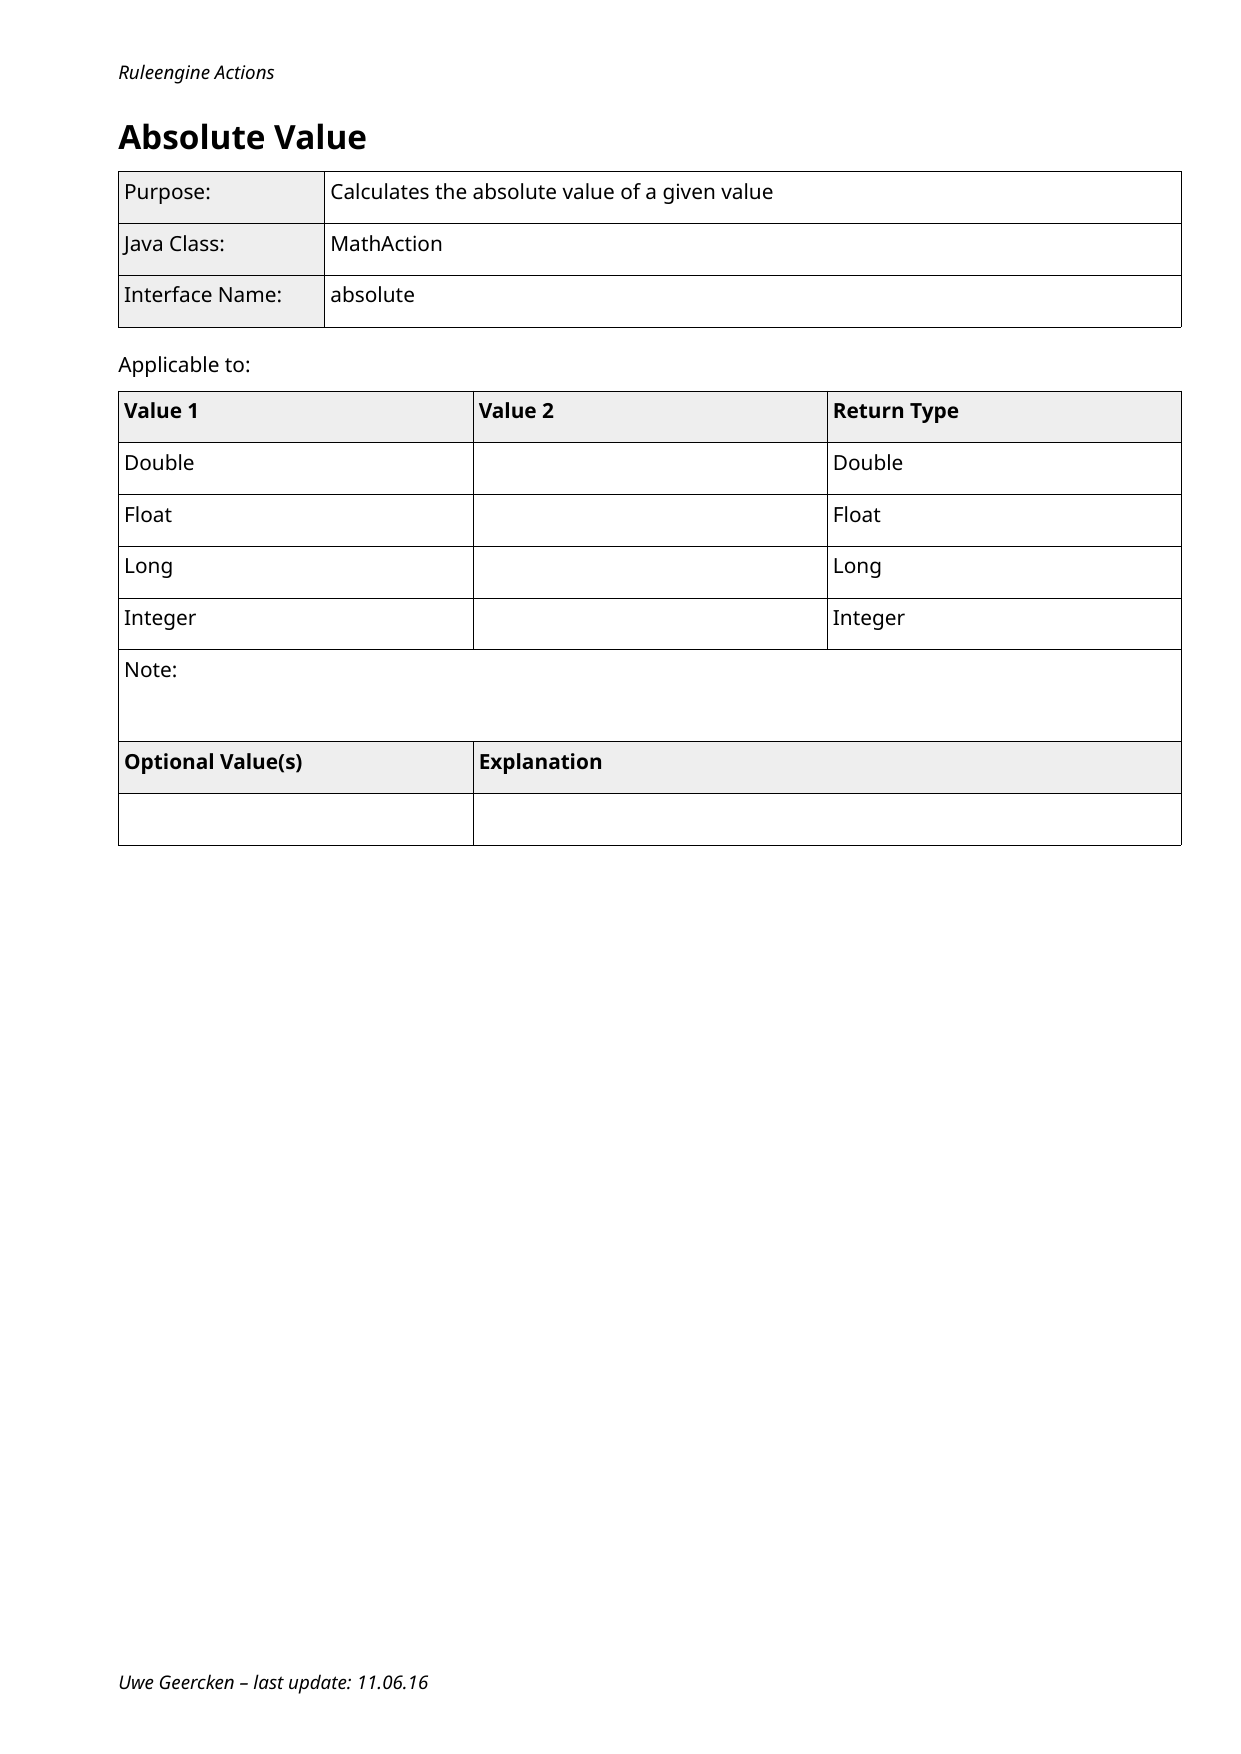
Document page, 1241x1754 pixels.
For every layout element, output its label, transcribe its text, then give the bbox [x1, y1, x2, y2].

table_cell Integer [119, 599, 473, 649]
table_cell MathAction [325, 224, 1181, 275]
table_cell Integer [828, 599, 1181, 649]
table_cell Double [119, 443, 473, 494]
table_header Value 1 [119, 392, 473, 442]
table_cell Java Class: [119, 224, 324, 275]
table_header Purpose: [119, 172, 324, 223]
table_cell [474, 794, 1181, 845]
table_header Value 2 [474, 392, 827, 442]
table_cell Optional Value(s) [119, 742, 473, 793]
text Applicable to: [118, 350, 1181, 379]
table_cell Explanation [474, 742, 1181, 793]
table_cell Interface Name: [119, 276, 324, 327]
table_cell Double [828, 443, 1181, 494]
table_cell Long [119, 547, 473, 598]
table_cell Float [119, 495, 473, 546]
table_header Calculates the absolute value of a given value [325, 172, 1181, 223]
table_cell absolute [325, 276, 1181, 327]
table_cell [119, 794, 473, 845]
table_header Return Type [828, 392, 1181, 442]
table_cell [474, 495, 827, 546]
table_cell Note: [119, 650, 1181, 741]
table_cell Long [828, 547, 1181, 598]
table_cell [474, 547, 827, 598]
table_cell Float [828, 495, 1181, 546]
table_cell [474, 443, 827, 494]
table_cell [474, 599, 827, 649]
text Absolute Value [118, 114, 1181, 159]
